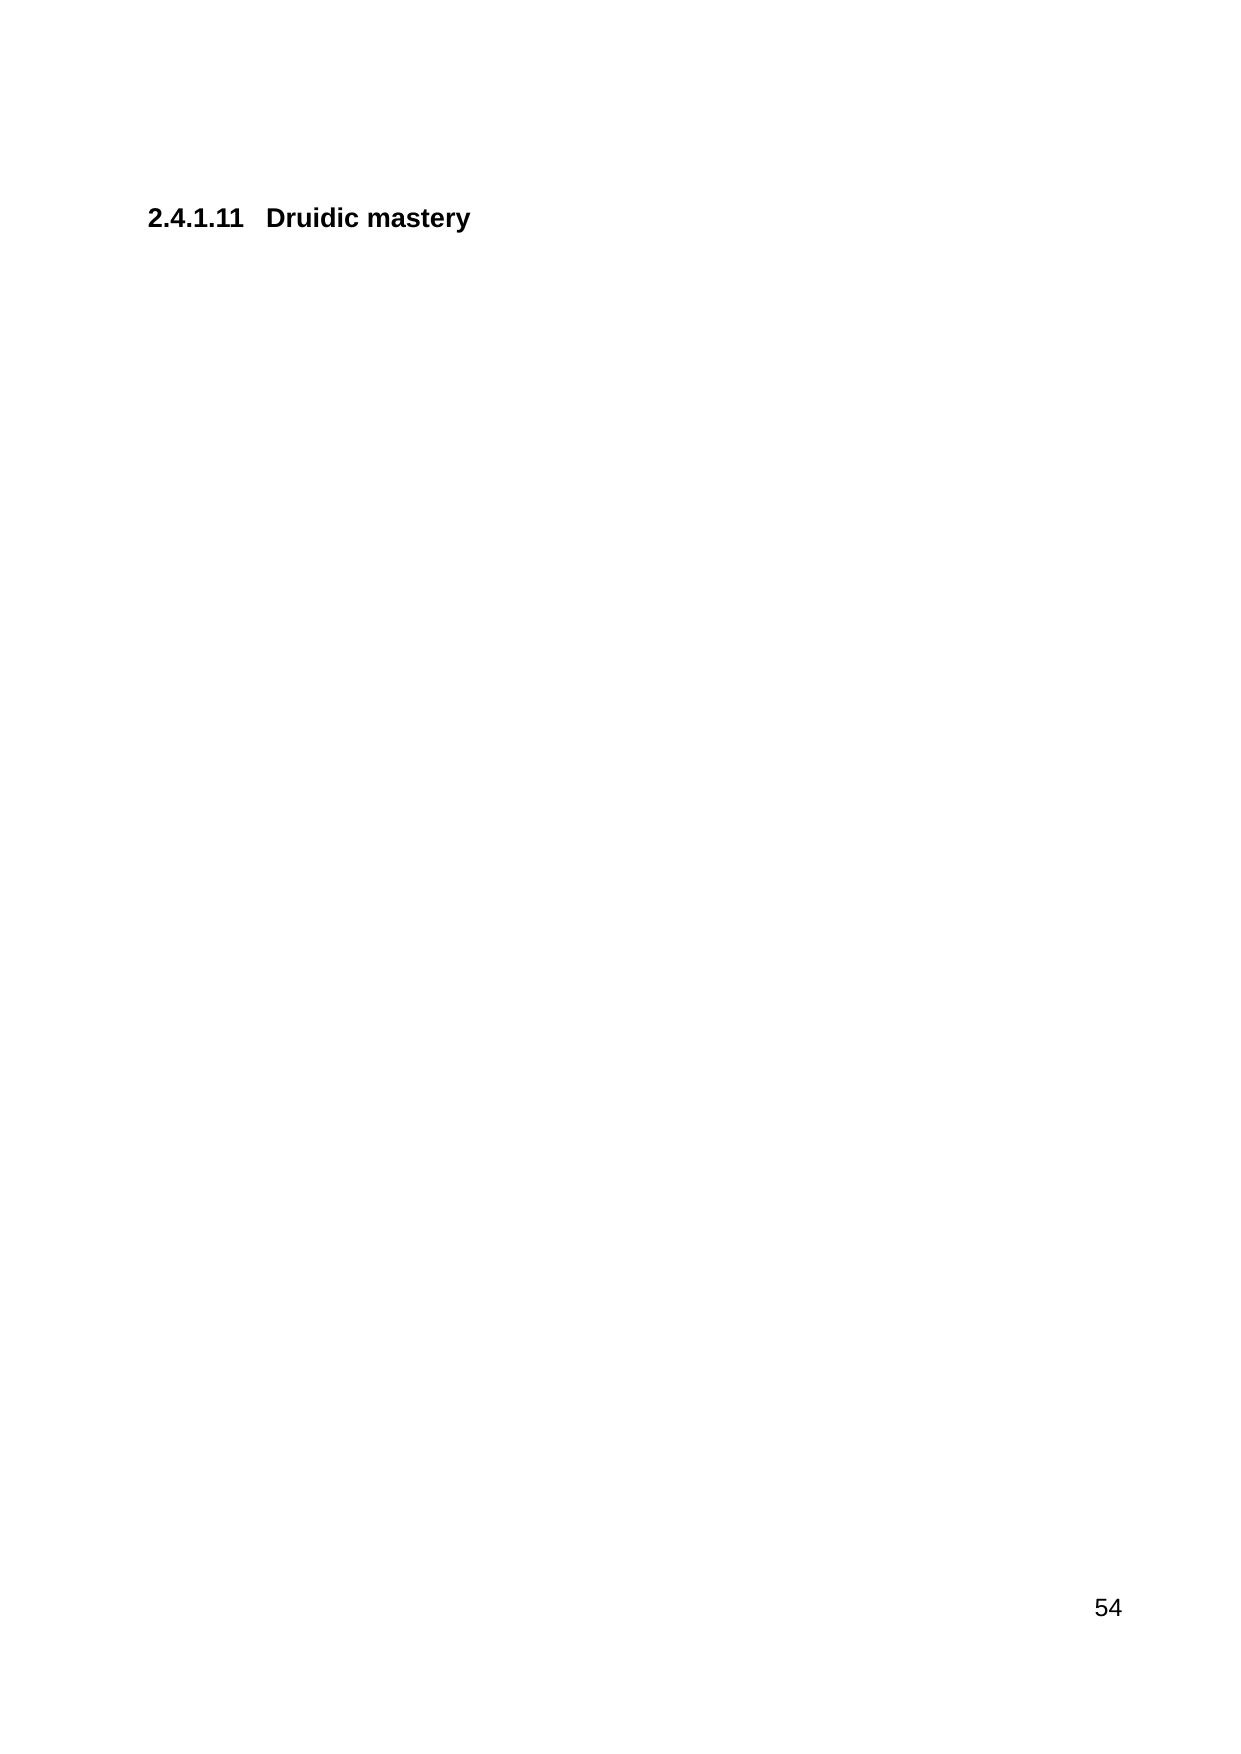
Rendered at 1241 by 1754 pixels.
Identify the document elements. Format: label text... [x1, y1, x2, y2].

subtitle Druidic mastery [118, 202, 605, 234]
